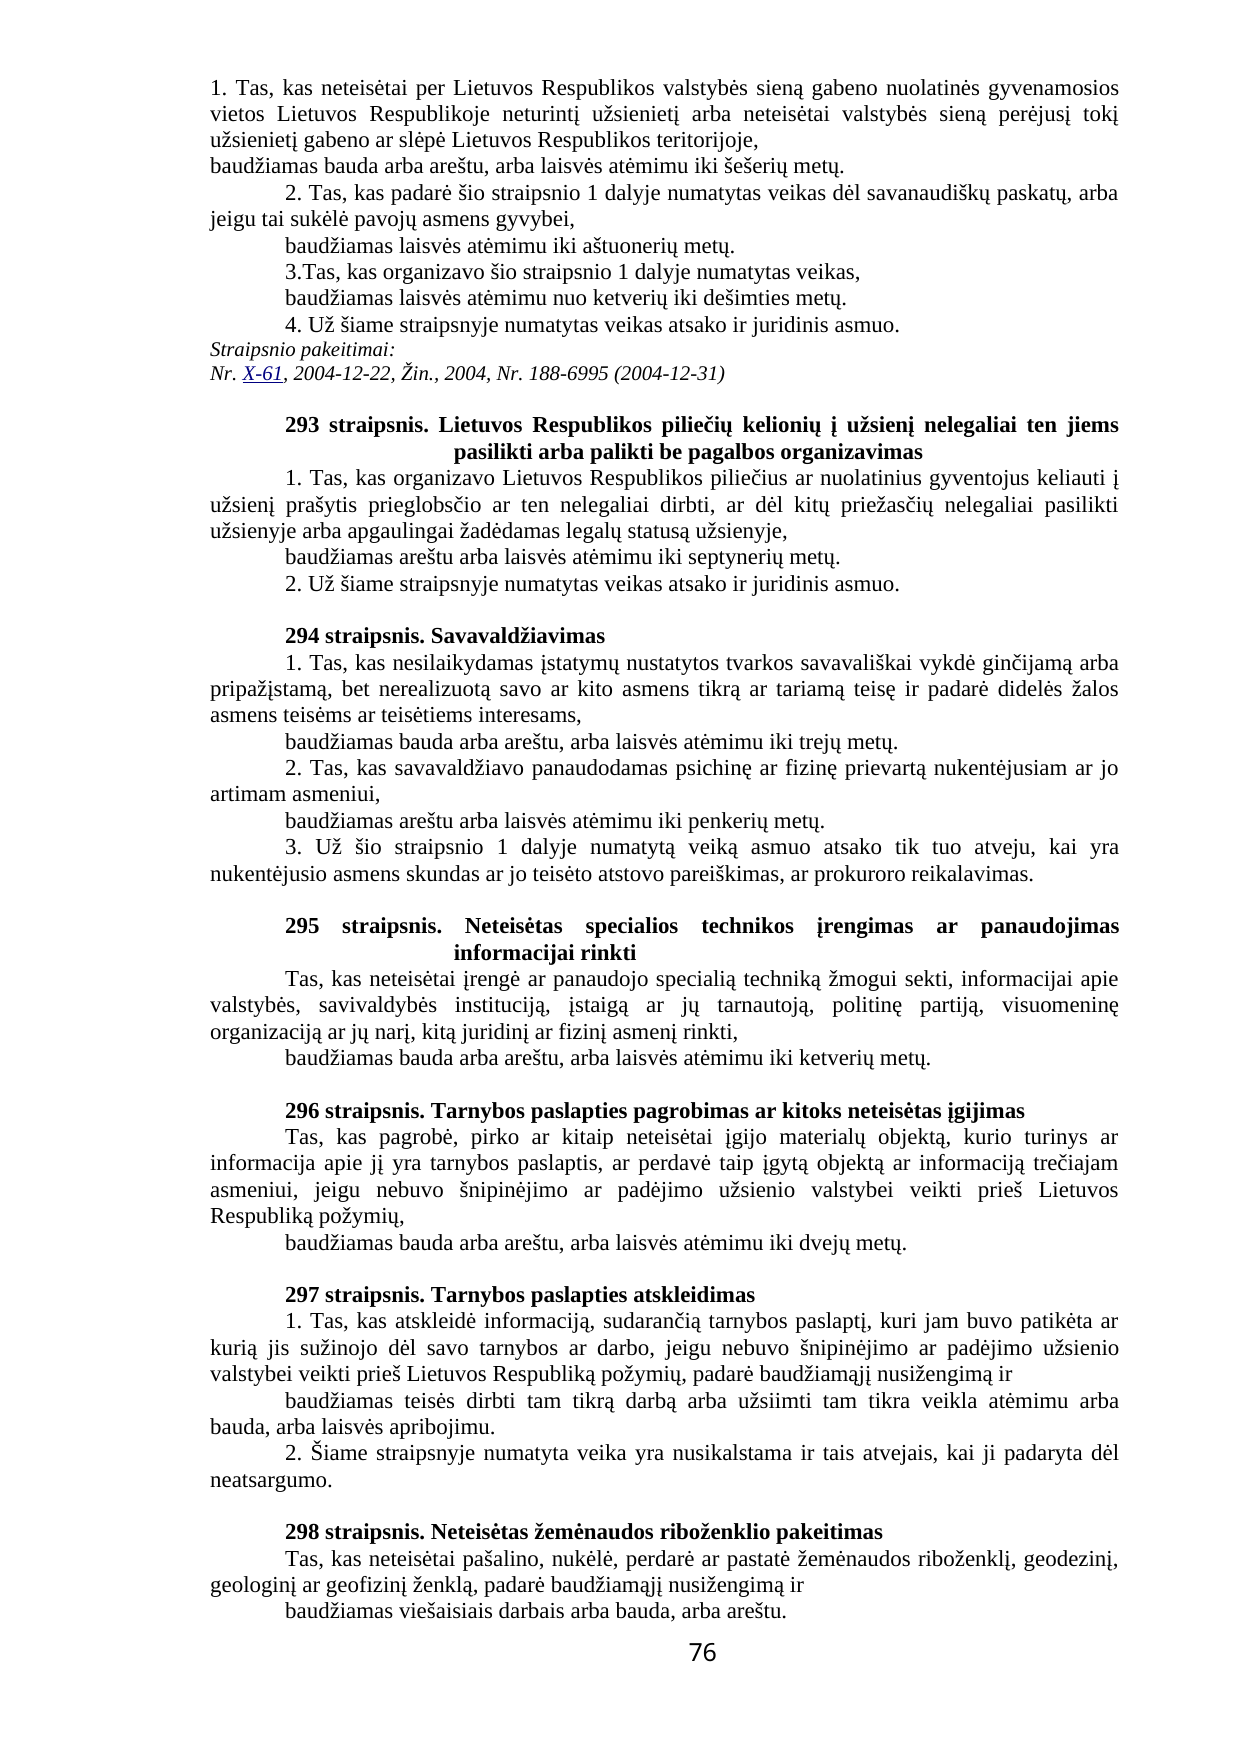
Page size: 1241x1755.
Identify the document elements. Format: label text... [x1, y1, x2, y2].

text 294 straipsnis. Savavaldžiavimas [210, 622, 1120, 649]
text Nr. X-61, 2004-12-22, Žin., 2004, Nr. 188-6995 (2004-12-31) [210, 361, 1120, 385]
text baudžiamas laisvės atėmimu iki aštuonerių metų. [210, 232, 1120, 258]
text 3. Už šio straipsnio 1 dalyje numatytą veiką asmuo atsako tik tuo atveju, kai yra nukentėjusio asmens skundas ar jo teisėto atstovo pareiškimas, ar prokuroro reikalavimas. [210, 833, 1120, 886]
text 4. Už šiame straipsnyje numatytas veikas atsako ir juridinis asmuo. [210, 311, 1120, 337]
text Tas, kas pagrobė, pirko ar kitaip neteisėtai įgijo materialų objektą, kurio turinys ar informacija apie jį yra tarnybos paslaptis, ar perdavė taip įgytą objektą ar informaciją trečiajam asmeniui, jeigu nebuvo šnipinėjimo ar padėjimo užsienio valstybei veikti prieš Lietuvos Respubliką požymių, [210, 1123, 1120, 1228]
text Tas, kas neteisėtai įrengė ar panaudojo specialią techniką žmogui sekti, informacijai apie valstybės, savivaldybės instituciją, įstaigą ar jų tarnautoją, politinę partiją, visuomeninę organizaciją ar jų narį, kitą juridinį ar fizinį asmenį rinkti, [210, 965, 1120, 1044]
text baudžiamas teisės dirbti tam tikrą darbą arba užsiimti tam tikra veikla atėmimu arba bauda, arba laisvės apribojimu. [210, 1387, 1120, 1439]
text 1. Tas, kas neteisėtai per Lietuvos Respublikos valstybės sieną gabeno nuolatinės gyvenamosios vietos Lietuvos Respublikoje neturintį užsienietį arba neteisėtai valstybės sieną perėjusį tokį užsienietį gabeno ar slėpė Lietuvos Respublikos teritorijoje, [210, 73, 1120, 153]
text 2. Tas, kas savavaldžiavo panaudodamas psichinę ar fizinę prievartą nukentėjusiam ar jo artimam asmeniui, [210, 754, 1120, 807]
text 298 straipsnis. Neteisėtas žemėnaudos riboženklio pakeitimas [210, 1518, 1120, 1545]
text 2. Tas, kas padarė šio straipsnio 1 dalyje numatytas veikas dėl savanaudiškų paskatų, arba jeigu tai sukėlė pavojų asmens gyvybei, [210, 179, 1120, 232]
text 3.Tas, kas organizavo šio straipsnio 1 dalyje numatytas veikas, [210, 258, 1120, 284]
text 1. Tas, kas atskleidė informaciją, sudarančią tarnybos paslaptį, kuri jam buvo patikėta ar kurią jis sužinojo dėl savo tarnybos ar darbo, jeigu nebuvo šnipinėjimo ar padėjimo užsienio valstybei veikti prieš Lietuvos Respubliką požymių, padarė baudžiamąjį nusižengimą ir [210, 1308, 1120, 1387]
text 296 straipsnis. Tarnybos paslapties pagrobimas ar kitoks neteisėtas įgijimas [285, 1097, 1120, 1123]
text baudžiamas bauda arba areštu, arba laisvės atėmimu iki ketverių metų. [210, 1044, 1120, 1070]
text baudžiamas bauda arba areštu, arba laisvės atėmimu iki trejų metų. [210, 728, 1120, 754]
text baudžiamas areštu arba laisvės atėmimu iki septynerių metų. [210, 543, 1120, 570]
text baudžiamas laisvės atėmimu nuo ketverių iki dešimties metų. [210, 284, 1120, 311]
text 2. Už šiame straipsnyje numatytas veikas atsako ir juridinis asmuo. [210, 570, 1120, 596]
text Tas, kas neteisėtai pašalino, nukėlė, perdarė ar pastatė žemėnaudos riboženklį, geodezinį, geologinį ar geofizinį ženklą, padarė baudžiamąjį nusižengimą ir [210, 1545, 1120, 1597]
text 2. Šiame straipsnyje numatyta veika yra nusikalstama ir tais atvejais, kai ji padaryta dėl neatsargumo. [210, 1439, 1120, 1492]
text 1. Tas, kas organizavo Lietuvos Respublikos piliečius ar nuolatinius gyventojus keliauti į užsienį prašytis prieglobsčio ar ten nelegaliai dirbti, ar dėl kitų priežasčių nelegaliai pasilikti užsienyje arba apgaulingai žadėdamas legalų statusą užsienyje, [210, 464, 1120, 543]
text 297 straipsnis. Tarnybos paslapties atskleidimas [210, 1281, 1120, 1308]
text baudžiamas areštu arba laisvės atėmimu iki penkerių metų. [210, 807, 1120, 833]
text 293 straipsnis. Lietuvos Respublikos piliečių kelionių į užsienį nelegaliai ten jiems pasilikti arba palikti be pagalbos organizavimas [285, 412, 1120, 464]
text Straipsnio pakeitimai: [210, 337, 1120, 361]
text 1. Tas, kas nesilaikydamas įstatymų nustatytos tvarkos savavališkai vykdė ginčijamą arba pripažįstamą, bet nerealizuotą savo ar kito asmens tikrą ar tariamą teisę ir padarė didelės žalos asmens teisėms ar teisėtiems interesams, [210, 649, 1120, 728]
text baudžiamas bauda arba areštu, arba laisvės atėmimu iki šešerių metų. [210, 153, 1120, 179]
text baudžiamas bauda arba areštu, arba laisvės atėmimu iki dvejų metų. [210, 1228, 1120, 1255]
text 295 straipsnis. Neteisėtas specialios technikos įrengimas ar panaudojimas informacijai rinkti [285, 912, 1120, 965]
text baudžiamas viešaisiais darbais arba bauda, arba areštu. [210, 1597, 1120, 1624]
